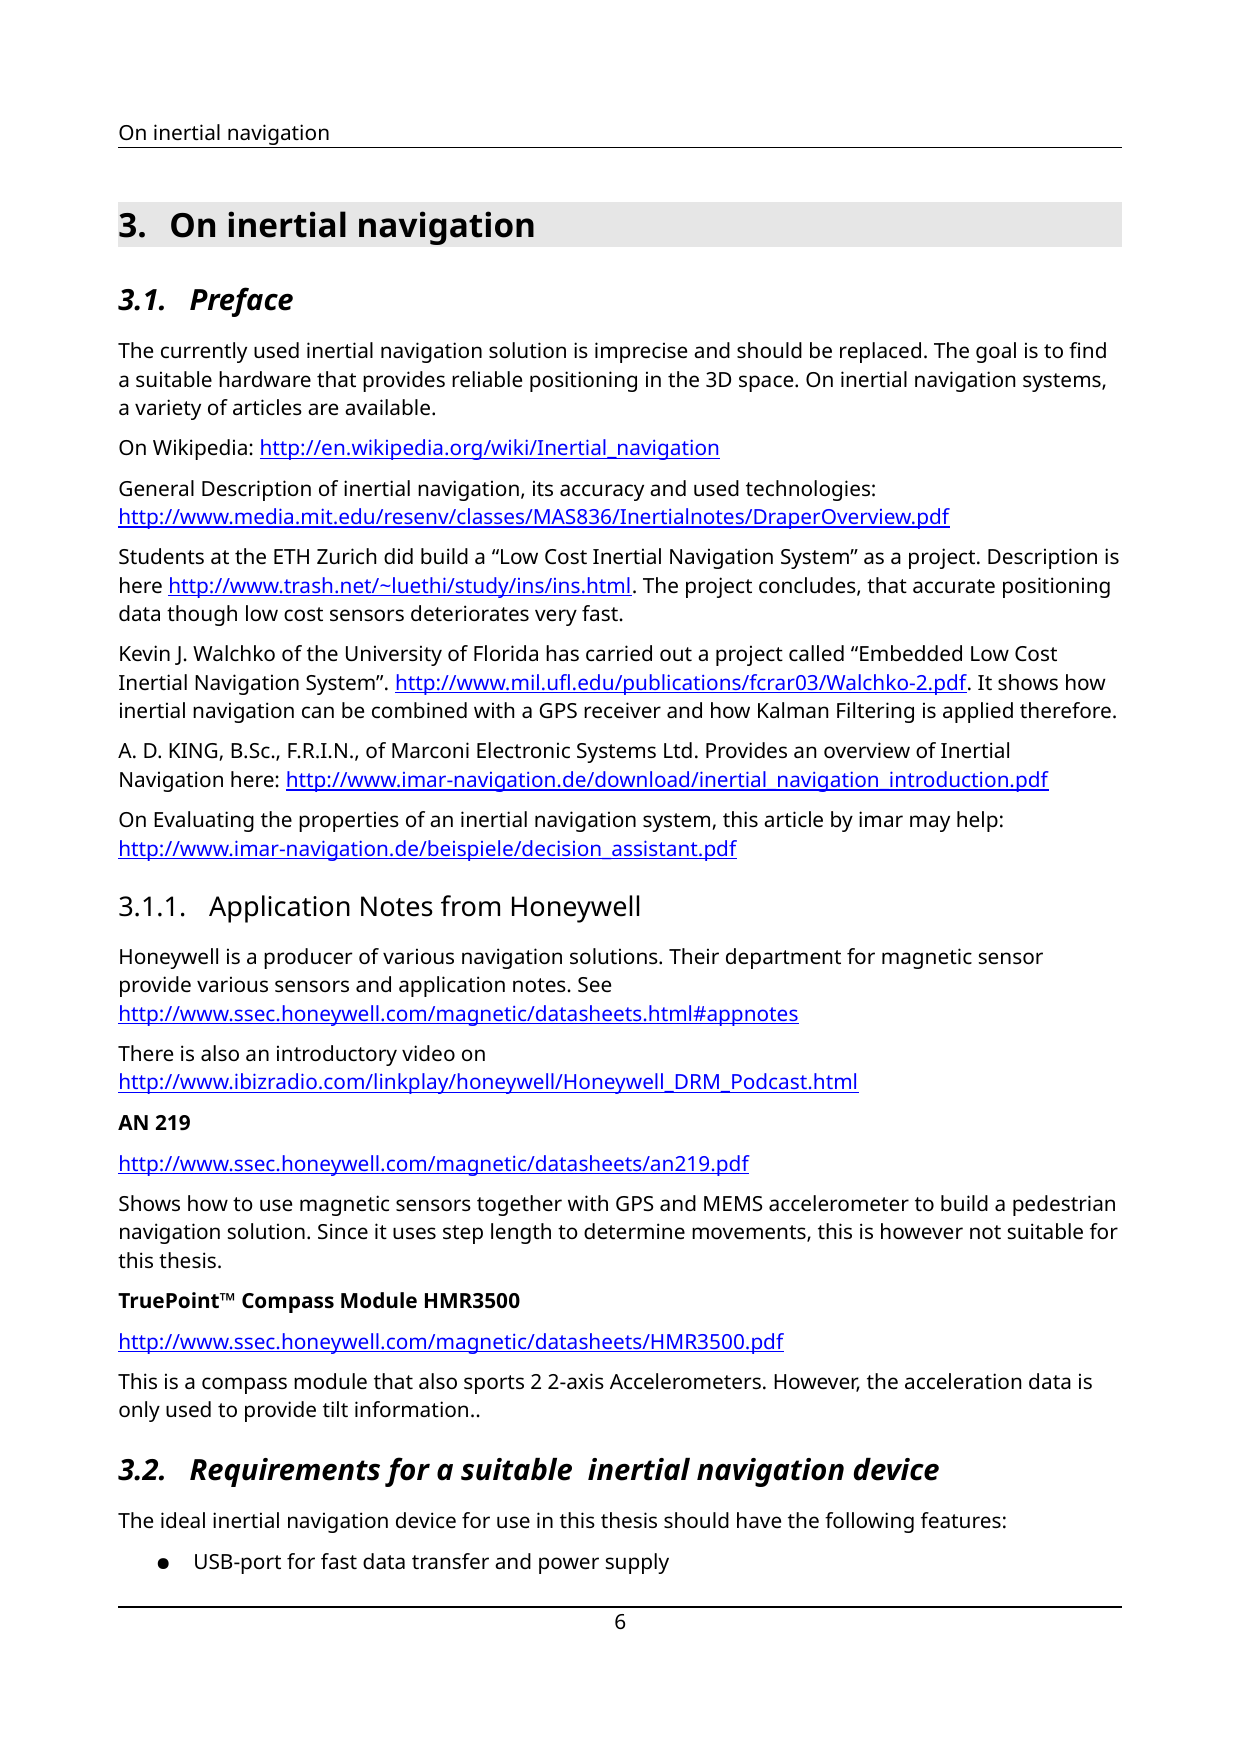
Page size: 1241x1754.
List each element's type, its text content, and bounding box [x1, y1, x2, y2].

subtitle Application Notes from Honeywell [118, 887, 1122, 924]
text Kevin J. Walchko of the University of Florida has carried out a project called “Embedded Low Cost Inertial Navigation System”. http://www.mil.ufl.edu/publications/fcrar03/Walchko-2.pdf. It shows how inertial navigation can be combined with a GPS receiver and how Kalman Filtering is applied therefore. [118, 639, 1122, 725]
subtitle Preface [118, 279, 1122, 318]
text http://www.ssec.honeywell.com/magnetic/datasheets/an219.pdf [118, 1149, 1122, 1177]
text This is a compass module that also sports 2 2-axis Accelerometers. However, the acceleration data is only used to provide tilt information.. [118, 1367, 1122, 1424]
text On Wikipedia: http://en.wikipedia.org/wiki/Inertial_navigation [118, 433, 1122, 462]
text On Evaluating the properties of an inertial navigation system, this article by imar may help: http://www.imar-navigation.de/beispiele/decision_assistant.pdf [118, 805, 1122, 862]
text Shows how to use magnetic sensors together with GPS and MEMS accelerometer to build a pedestrian navigation solution. Since it uses step length to determine movements, this is however not suitable for this thesis. [118, 1189, 1122, 1274]
subtitle Requirements for a suitable inertial navigation device [118, 1449, 1122, 1489]
text The ideal inertial navigation device for use in this thesis should have the following features: [118, 1507, 1122, 1535]
text A. D. KING, B.Sc., F.R.I.N., of Marconi Electronic Systems Ltd. Provides an overview of Inertial Navigation here: http://www.imar-navigation.de/download/inertial_navigation_introduction.pdf [118, 737, 1122, 793]
text TruePoint™ Compass Module HMR3500 [118, 1287, 1122, 1315]
subtitle On inertial navigation [118, 202, 1122, 247]
list USB-port for fast data transfer and power supply [156, 1547, 1122, 1575]
text Honeywell is a producer of various navigation solutions. Their department for magnetic sensor provide various sensors and application notes. See http://www.ssec.honeywell.com/magnetic/datasheets.html#appnotes [118, 942, 1122, 1027]
text AN 219 [118, 1108, 1122, 1137]
text The currently used inertial navigation solution is imprecise and should be replaced. The goal is to find a suitable hardware that provides reliable positioning in the 3D space. On inertial navigation systems, a variety of articles are available. [118, 336, 1122, 422]
text Students at the ETH Zurich did build a “Low Cost Inertial Navigation System” as a project. Description is here http://www.trash.net/~luethi/study/ins/ins.html. The project concludes, that accurate positioning data though low cost sensors deteriorates very fast. [118, 542, 1122, 628]
text http://www.ssec.honeywell.com/magnetic/datasheets/HMR3500.pdf [118, 1327, 1122, 1355]
text General Description of inertial navigation, its accuracy and used technologies: http://www.media.mit.edu/resenv/classes/MAS836/Inertialnotes/DraperOverview.pdf [118, 474, 1122, 531]
text There is also an introductory video on http://www.ibizradio.com/linkplay/honeywell/Honeywell_DRM_Podcast.html [118, 1039, 1122, 1096]
